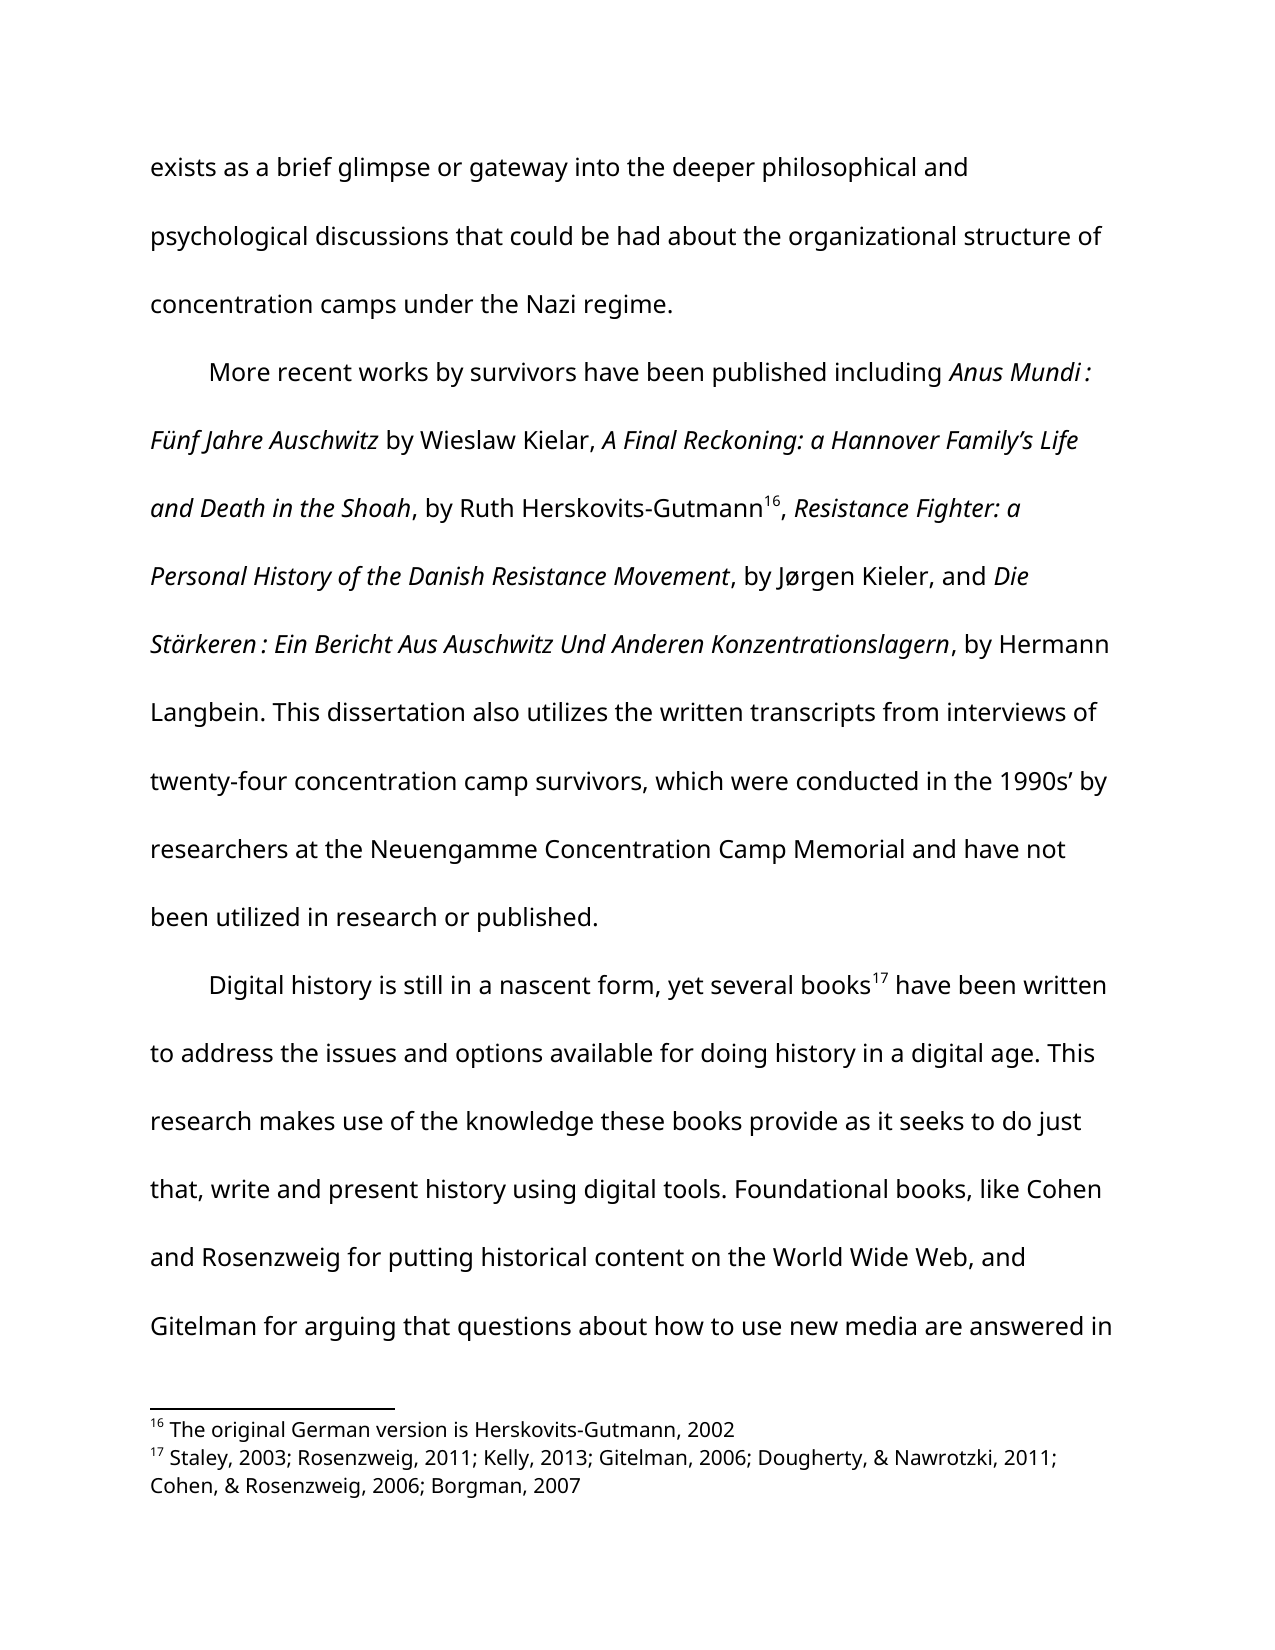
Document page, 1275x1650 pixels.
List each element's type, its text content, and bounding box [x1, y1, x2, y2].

text The original German version is Herskovits-Gutmann, 2002 [150, 1415, 1125, 1443]
text Staley, 2003; Rosenzweig, 2011; Kelly, 2013; Gitelman, 2006; Dougherty, & Nawrotzki, 2011; Cohen, & Rosenzweig, 2006; Borgman, 2007 [150, 1443, 1125, 1500]
text Digital history is still in a nascent form, yet several books have been written to address the issues and options available for doing history in a digital age. This research makes use of the knowledge these books provide as it seeks to do just that, write and present history using digital tools. Foundational books, like Cohen and Rosenzweig for putting historical content on the World Wide Web, and Gitelman for arguing that questions about how to use new media are answered in [150, 967, 1125, 1342]
text exists as a brief glimpse or gateway into the deeper philosophical and psychological discussions that could be had about the organizational structure of concentration camps under the Nazi regime. [150, 150, 1125, 320]
text More recent works by survivors have been published including Anus Mundi : Fünf Jahre Auschwitz by Wieslaw Kielar, A Final Reckoning: a Hannover Family’s Life and Death in the Shoah, by Ruth Herskovits-Gutmann, Resistance Fighter: a Personal History of the Danish Resistance Movement, by Jørgen Kieler, and Die Stärkeren : Ein Bericht Aus Auschwitz Und Anderen Konzentrationslagern, by Hermann Langbein. This dissertation also utilizes the written transcripts from interviews of twenty-four concentration camp survivors, which were conducted in the 1990s’ by researchers at the Neuengamme Concentration Camp Memorial and have not been utilized in research or published. [150, 354, 1125, 933]
